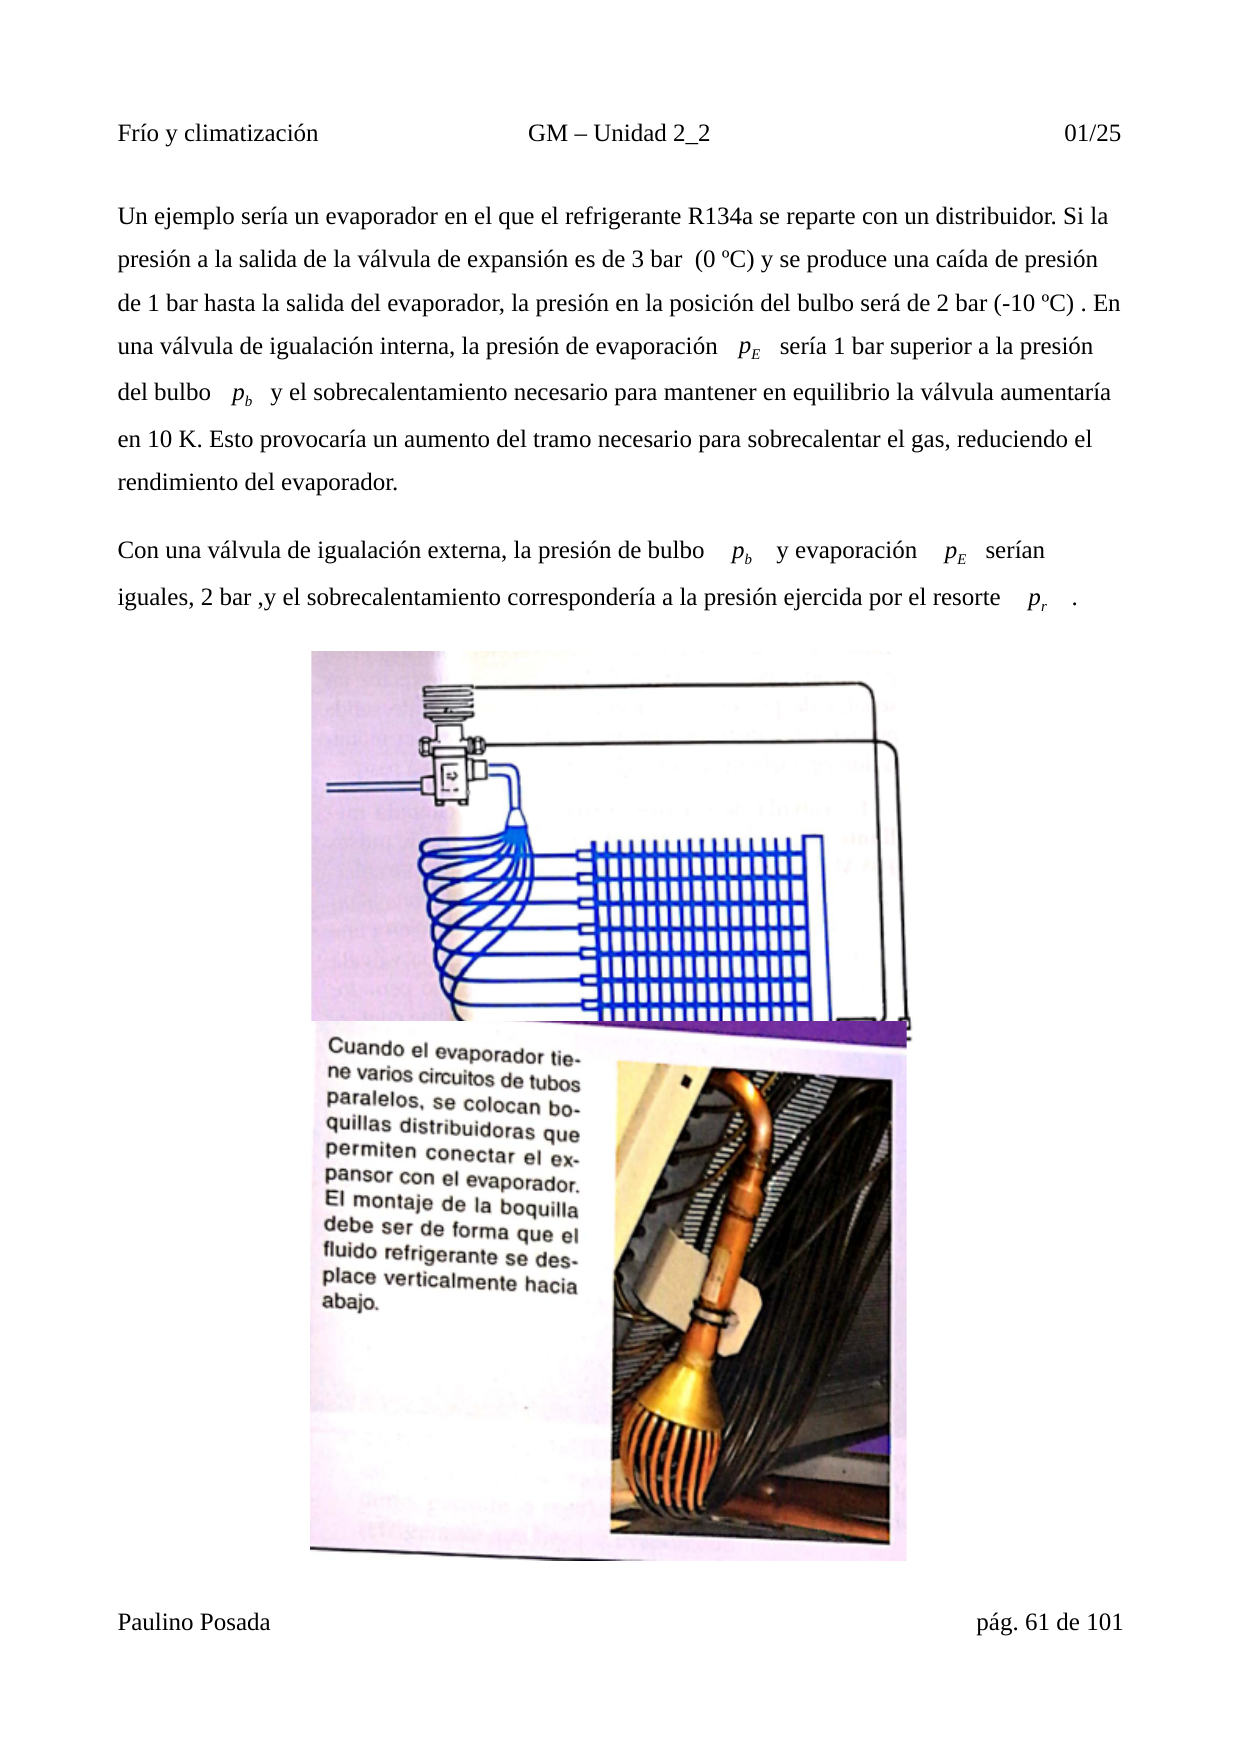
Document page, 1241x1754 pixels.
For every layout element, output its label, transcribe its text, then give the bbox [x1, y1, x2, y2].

text Con una válvula de igualación externa, la presión de bulbo y evaporación serían iguales, 2 bar ,y el sobrecalentamiento correspondería a la presión ejercida por el resorte . [117, 536, 1123, 615]
text Un ejemplo sería un evaporador en el que el refrigerante R134a se reparte con un distribuidor. Si la presión a la salida de la válvula de expansión es de 3 bar (0 ºC) y se produce una caída de presión de 1 bar hasta la salida del evaporador, la presión en la posición del bulbo será de 2 bar (-10 ºC) . En una válvula de igualación interna, la presión de evaporaciónsería 1 bar superior a la presión del bulboy el sobrecalentamiento necesario para mantener en equilibrio la válvula aumentaría en 10 K. Esto provocaría un aumento del tramo necesario para sobrecalentar el gas, reduciendo el rendimiento del evaporador. [117, 201, 1123, 496]
picture [310, 651, 928, 1561]
